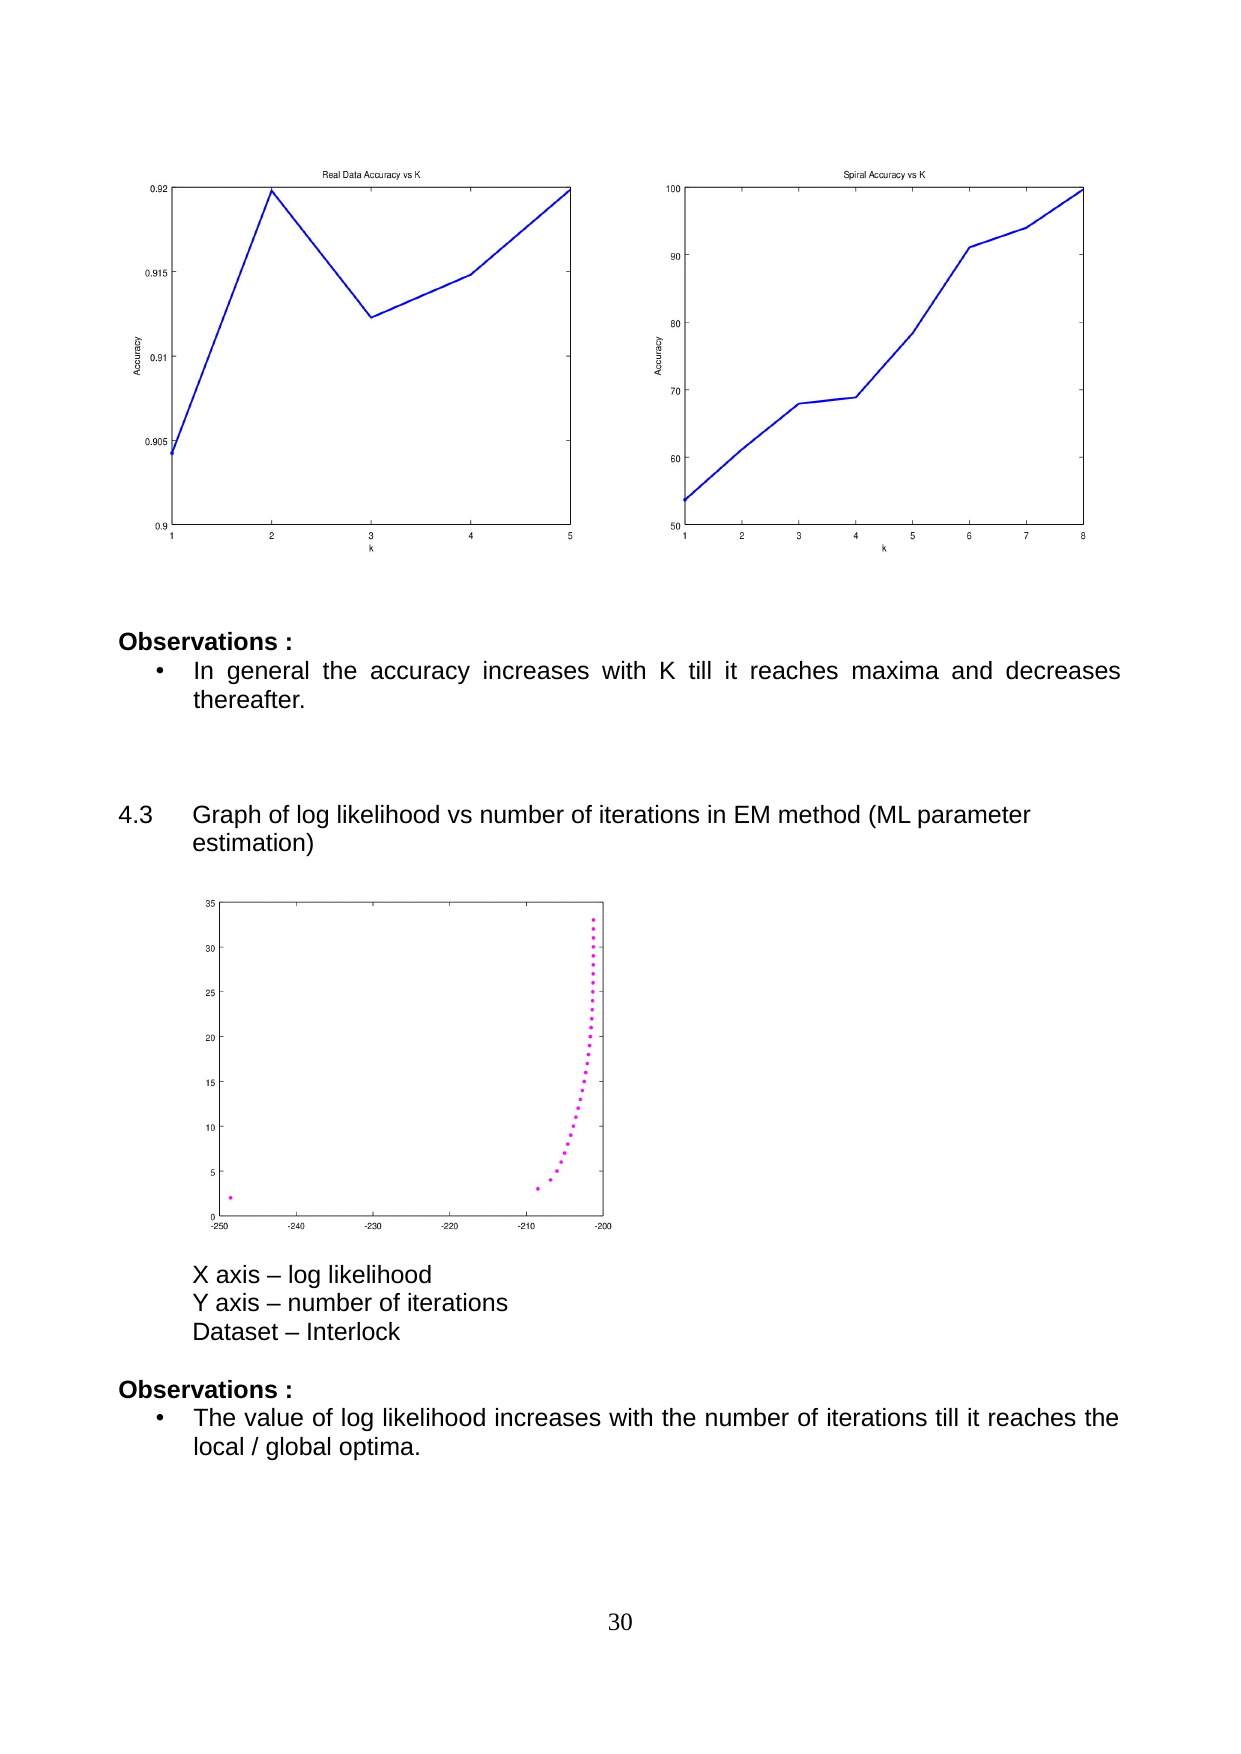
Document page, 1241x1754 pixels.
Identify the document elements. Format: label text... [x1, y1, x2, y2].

picture [105, 156, 1132, 570]
text 4.3 Graph of log likelihood vs number of iterations in EM method (ML parameter estimation) [118, 800, 1122, 857]
list In general the accuracy increases with K till it reaches maxima and decreases thereafter. [156, 656, 1122, 713]
list The value of log likelihood increases with the number of iterations till it reaches the local / global optima. [156, 1403, 1122, 1461]
text Y axis – number of iterations [118, 1288, 1122, 1317]
picture [155, 873, 650, 1258]
text X axis – log likelihood [118, 1260, 1122, 1288]
text Dataset – Interlock [118, 1317, 1122, 1346]
text Observations : [118, 627, 1122, 656]
text Observations : [118, 1375, 1122, 1403]
